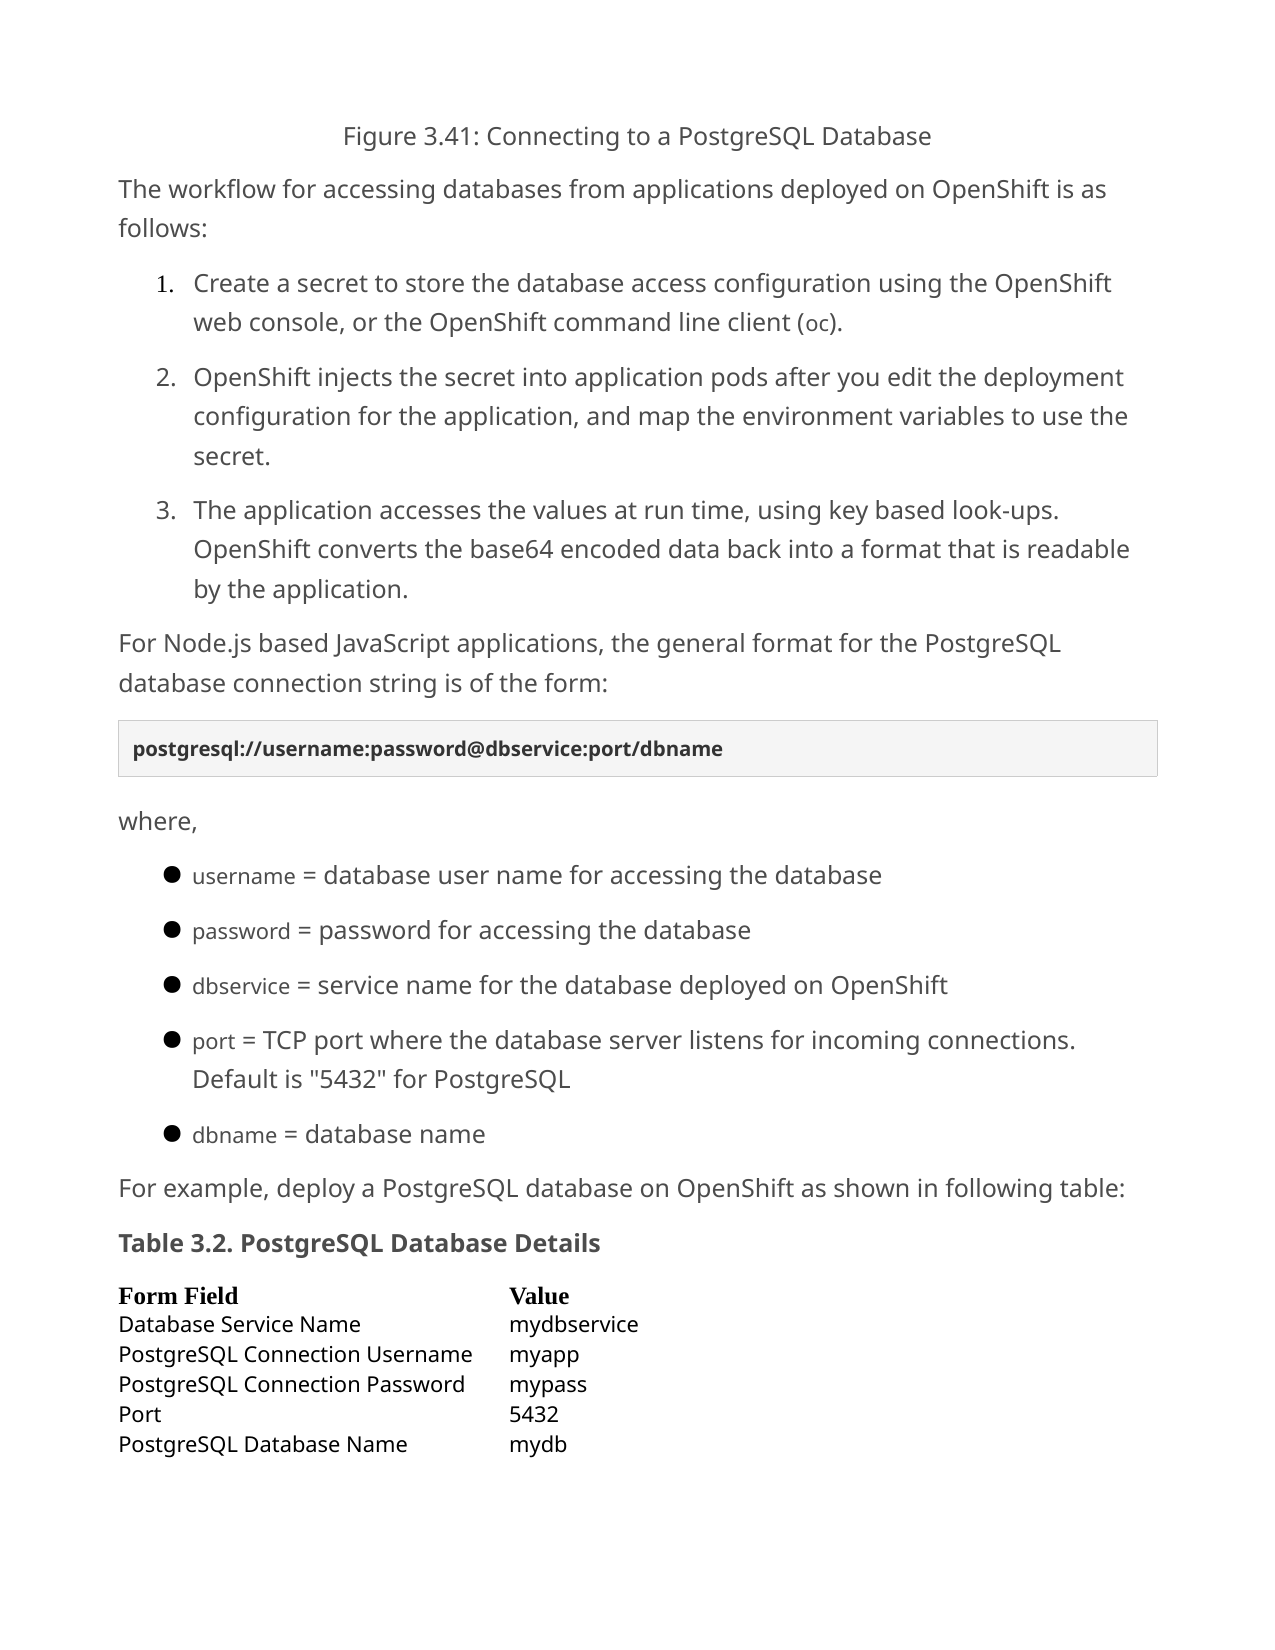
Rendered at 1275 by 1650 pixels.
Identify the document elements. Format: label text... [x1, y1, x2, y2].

table_cell Port [118, 1399, 509, 1429]
table_header Form Field [118, 1281, 509, 1309]
table_header Value [509, 1281, 667, 1309]
list port = TCP port where the database server listens for incoming connections. Default is "5432" for PostgreSQL [162, 1022, 1157, 1096]
text where, [118, 803, 1157, 837]
table_cell Database Service Name [118, 1310, 509, 1339]
list dbname = database name [162, 1116, 1157, 1150]
table_cell myapp [509, 1339, 667, 1369]
text For example, deploy a PostgreSQL database on OpenShift as shown in following table: [118, 1171, 1157, 1205]
list username = database user name for accessing the database [162, 858, 1157, 892]
list The application accesses the values at run time, using key based look-ups. OpenShift converts the base64 encoded data back into a format that is readable by the application. [156, 493, 1157, 605]
text For Node.js based JavaScript applications, the general format for the PostgreSQL database connection string is of the form: [118, 626, 1157, 699]
list dbservice = service name for the database deployed on OpenShift [162, 968, 1157, 1002]
text The workflow for accessing databases from applications deployed on OpenShift is as follows: [118, 172, 1157, 245]
table_cell mydb [509, 1429, 667, 1458]
table_cell mydbservice [509, 1310, 667, 1339]
text Table 3.2. PostgreSQL Database Details [118, 1226, 1157, 1260]
text Figure 3.41: Connecting to a PostgreSQL Database [118, 118, 1157, 152]
table_cell mypass [509, 1369, 667, 1399]
table_cell PostgreSQL Connection Password [118, 1369, 509, 1399]
text postgresql://username:password@dbservice:port/dbname [119, 721, 1157, 776]
list password = password for accessing the database [162, 913, 1157, 947]
list OpenShift injects the secret into application pods after you edit the deployment configuration for the application, and map the environment variables to use the secret. [156, 360, 1157, 472]
table_cell PostgreSQL Database Name [118, 1429, 509, 1458]
table_cell PostgreSQL Connection Username [118, 1339, 509, 1369]
table_cell 5432 [509, 1399, 667, 1429]
list Create a secret to store the database access configuration using the OpenShift web console, or the OpenShift command line client (oc). [156, 266, 1157, 339]
